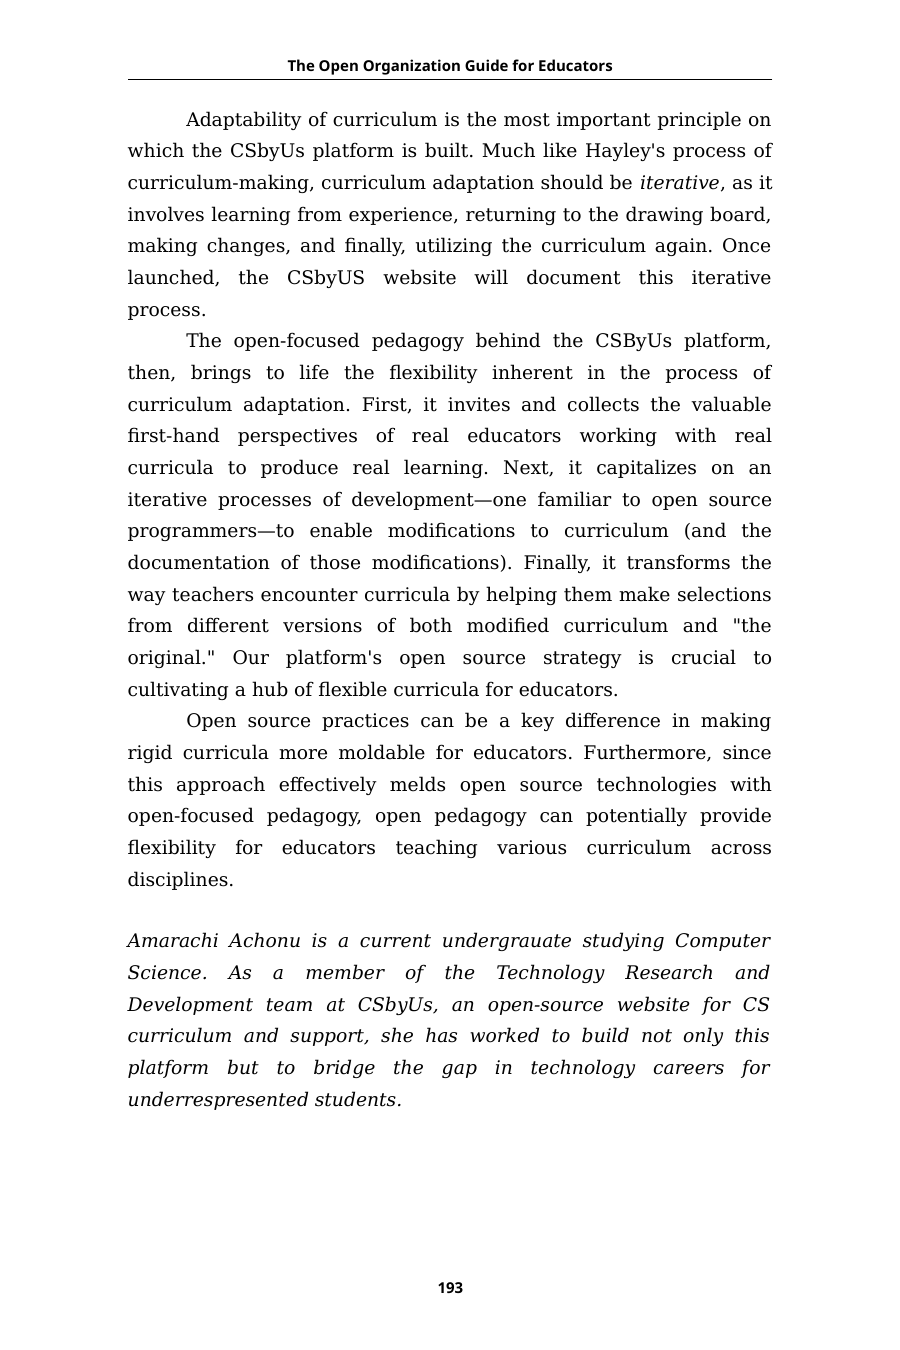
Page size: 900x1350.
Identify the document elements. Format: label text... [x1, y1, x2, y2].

text Open source practices can be a key difference in making rigid curricula more moldable for educators. Furthermore, since this approach effectively melds open source technologies with open-focused pedagogy, open pedagogy can potentially provide flexibility for educators teaching various curriculum across disciplines. [127, 710, 772, 891]
text The open-focused pedagogy behind the CSByUs platform, then, brings to life the flexibility inherent in the process of curriculum adaptation. First, it invites and collects the valuable first-hand perspectives of real educators working with real curricula to produce real learning. Next, it capitalizes on an iterative processes of development—one familiar to open source programmers—to enable modifications to curriculum (and the documentation of those modifications). Finally, it transforms the way teachers encounter curricula by helping them make selections from different versions of both modified curriculum and "the original." Our platform's open source strategy is crucial to cultivating a hub of flexible curricula for educators. [127, 330, 772, 701]
text Amarachi Achonu is a current undergrauate studying Computer Science. As a member of the Technology Research and Development team at CSbyUs, an open-source website for CS curriculum and support, she has worked to build not only this platform but to bridge the gap in technology careers for underrespresented students. [127, 930, 772, 1111]
text Adaptability of curriculum is the most important principle on which the CSbyUs platform is built. Much like Hayley's process of curriculum-making, curriculum adaptation should be iterative, as it involves learning from experience, returning to the drawing board, making changes, and finally, utilizing the curriculum again. Once launched, the CSbyUS website will document this iterative process. [127, 109, 772, 321]
